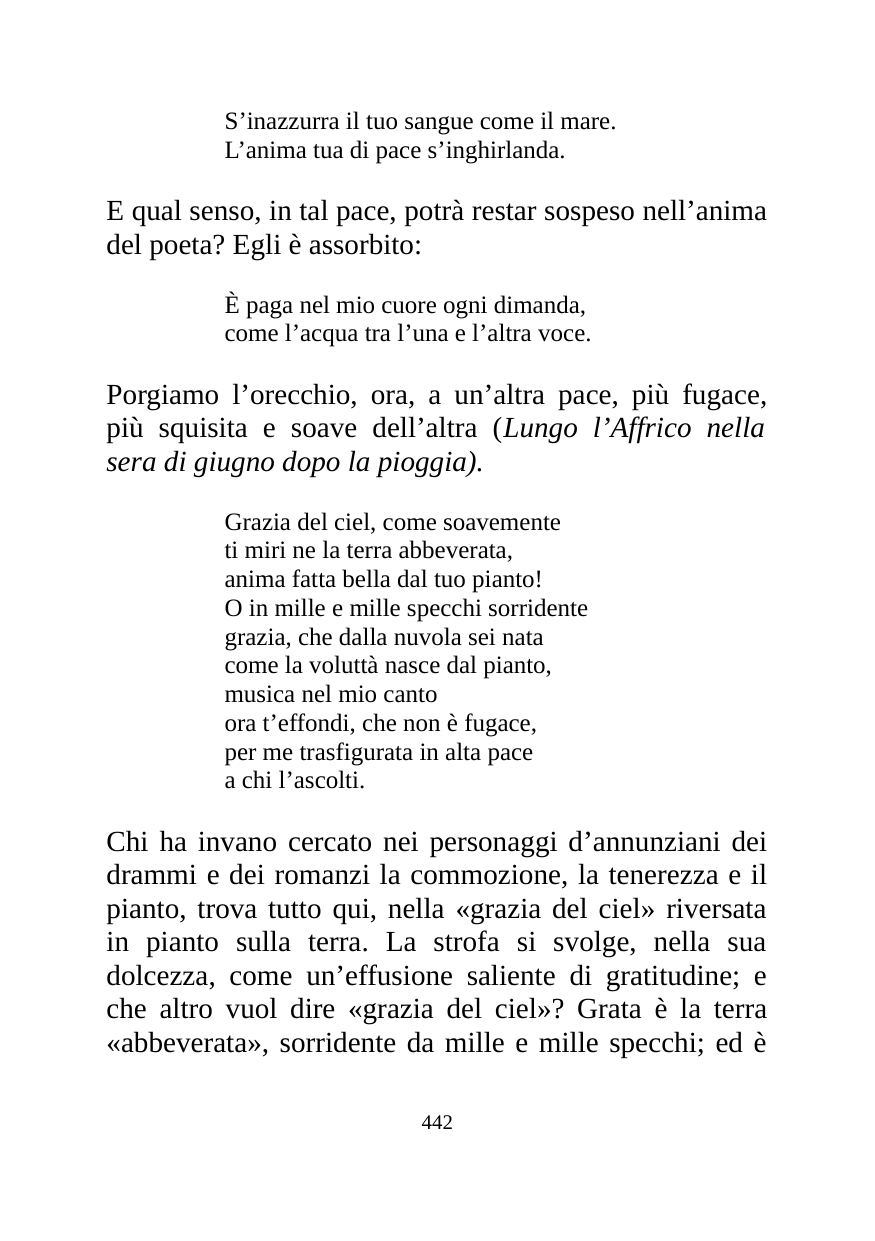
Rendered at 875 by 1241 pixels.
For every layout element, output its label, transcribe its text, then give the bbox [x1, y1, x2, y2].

text Grazia del ciel, come soavemente ti miri ne la terra abbeverata, anima fatta bella dal tuo pianto! O in mille e mille specchi sorridente grazia, che dalla nuvola sei nata come la voluttà nasce dal pianto, musica nel mio canto ora t’effondi, che non è fugace, per me trasfigurata in alta pace a chi l’ascolti. [224, 507, 768, 794]
text S’inazzurra il tuo sangue come il mare. L’anima tua di pace s’inghirlanda. [224, 106, 768, 164]
text Chi ha invano cercato nei personaggi d’annunziani dei drammi e dei romanzi la commozione, la tenerezza e il pianto, trova tutto qui, nella «grazia del ciel» riversata in pianto sulla terra. La strofa si svolge, nella sua dolcezza, come un’effusione saliente di gratitudine; e che altro vuol dire «grazia del ciel»? Grata è la terra «abbeverata», sorridente da mille e mille specchi; ed è [106, 824, 768, 1059]
text E qual senso, in tal pace, potrà restar sospeso nell’anima del poeta? Egli è assorbito: [106, 193, 768, 260]
text È paga nel mio cuore ogni dimanda, come l’acqua tra l’una e l’altra voce. [224, 290, 768, 347]
text Porgiamo l’orecchio, ora, a un’altra pace, più fugace, più squisita e soave dell’altra (Lungo l’Affrico nella sera di giugno dopo la pioggia). [106, 377, 768, 477]
